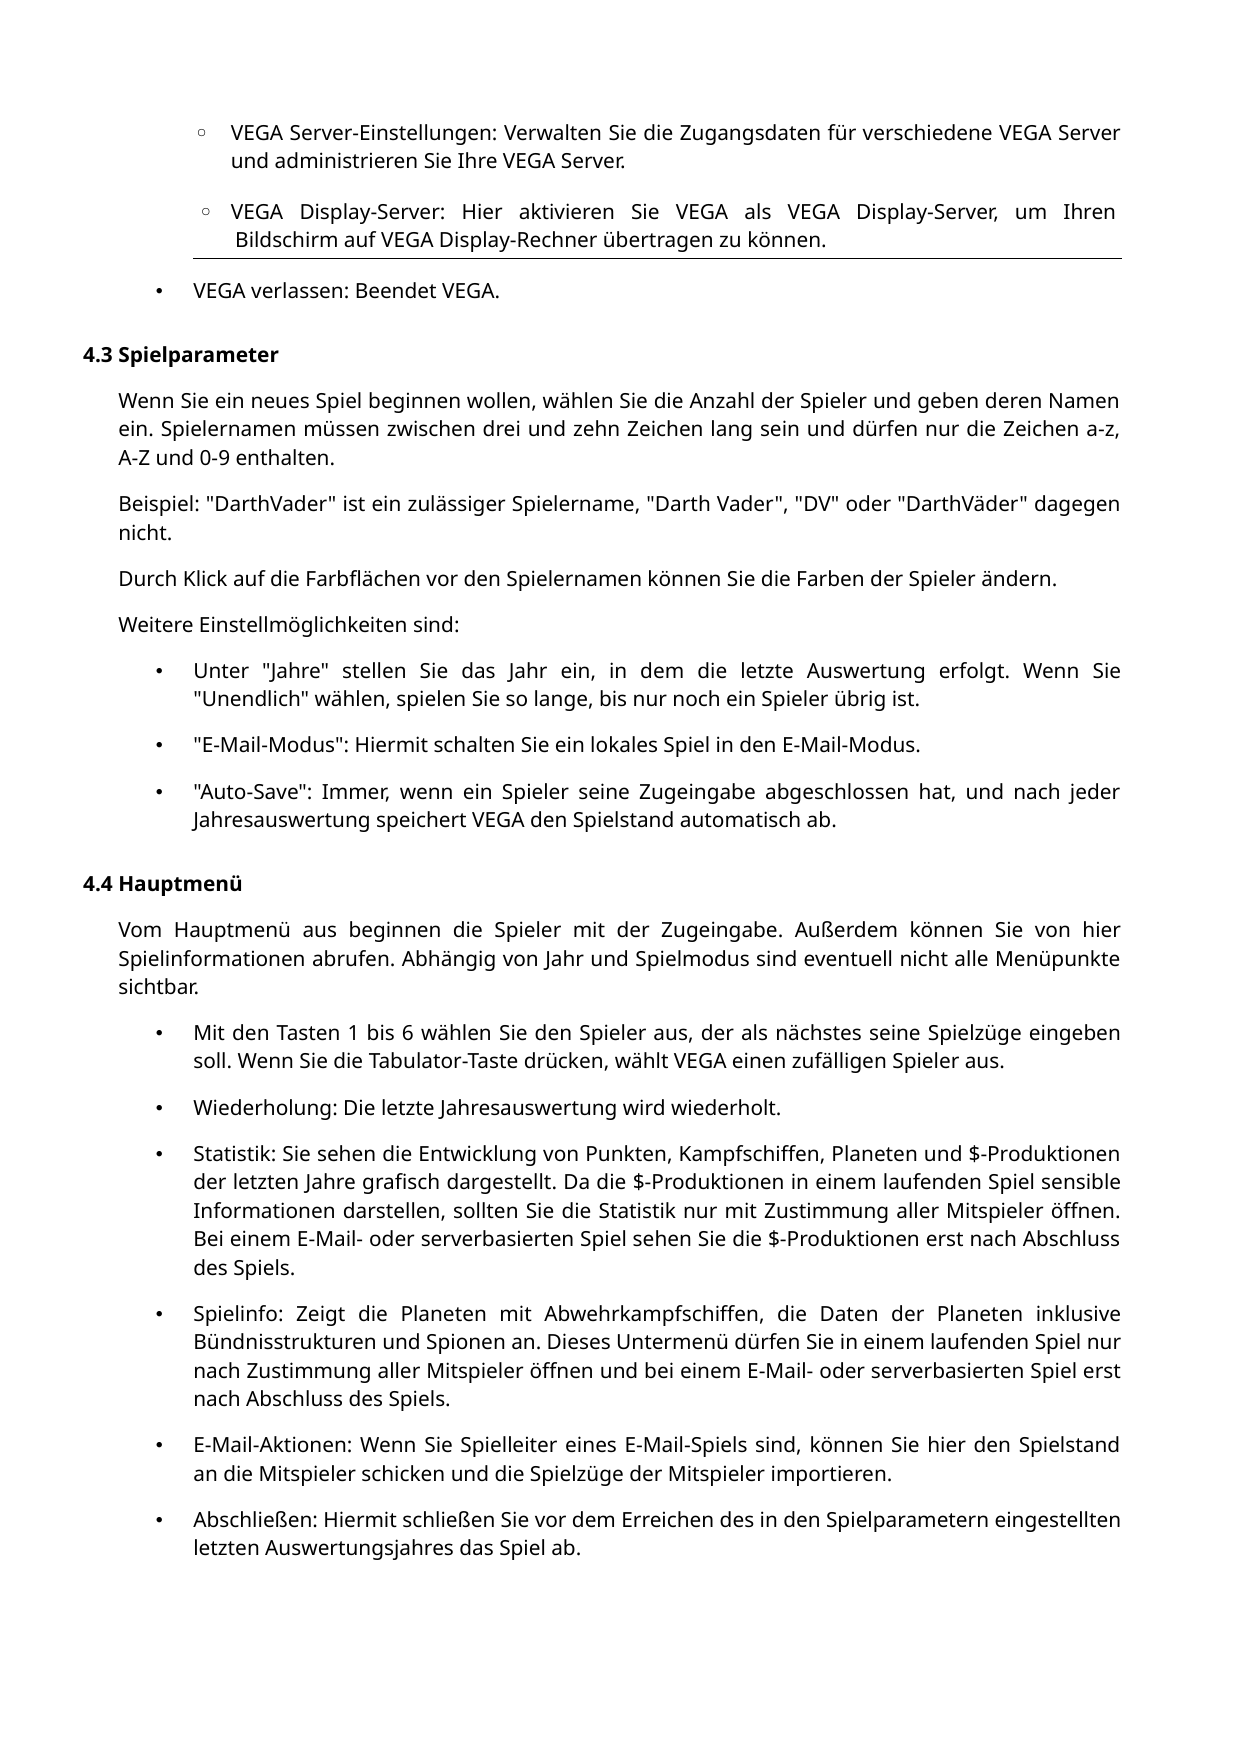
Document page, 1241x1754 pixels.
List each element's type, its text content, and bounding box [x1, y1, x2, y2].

subtitle Hauptmenü [118, 869, 1122, 897]
list Wiederholung: Die letzte Jahresauswertung wird wiederholt. [156, 1093, 1122, 1121]
list VEGA verlassen: Beendet VEGA. [156, 276, 1122, 304]
list Unter "Jahre" stellen Sie das Jahr ein, in dem die letzte Auswertung erfolgt. Wenn Sie "Unendlich" wählen, spielen Sie so lange, bis nur noch ein Spieler übrig ist. [156, 656, 1122, 713]
list VEGA Server-Einstellungen: Verwalten Sie die Zugangsdaten für verschiedene VEGA Server und administrieren Sie Ihre VEGA Server. [193, 118, 1122, 175]
list VEGA Display-Server: Hier aktivieren Sie VEGA als VEGA Display-Server, um Ihren Bildschirm auf VEGA Display-Rechner übertragen zu können. [193, 193, 1122, 258]
list "E-Mail-Modus": Hiermit schalten Sie ein lokales Spiel in den E-Mail-Modus. [156, 731, 1122, 759]
text Beispiel: "DarthVader" ist ein zulässiger Spielername, "Darth Vader", "DV" oder "DarthVäder" dagegen nicht. [118, 489, 1122, 546]
list Statistik: Sie sehen die Entwicklung von Punkten, Kampfschiffen, Planeten und $-Produktionen der letzten Jahre grafisch dargestellt. Da die $-Produktionen in einem laufenden Spiel sensible Informationen darstellen, sollten Sie die Statistik nur mit Zustimmung aller Mitspieler öffnen. Bei einem E-Mail- oder serverbasierten Spiel sehen Sie die $-Produktionen erst nach Abschluss des Spiels. [156, 1139, 1122, 1281]
list Abschließen: Hiermit schließen Sie vor dem Erreichen des in den Spielparametern eingestellten letzten Auswertungsjahres das Spiel ab. [156, 1505, 1122, 1562]
list E-Mail-Aktionen: Wenn Sie Spielleiter eines E-Mail-Spiels sind, können Sie hier den Spielstand an die Mitspieler schicken und die Spielzüge der Mitspieler importieren. [156, 1430, 1122, 1487]
text Wenn Sie ein neues Spiel beginnen wollen, wählen Sie die Anzahl der Spieler und geben deren Namen ein. Spielernamen müssen zwischen drei und zehn Zeichen lang sein und dürfen nur die Zeichen a-z, A-Z und 0-9 enthalten. [118, 386, 1122, 471]
list "Auto-Save": Immer, wenn ein Spieler seine Zugeingabe abgeschlossen hat, und nach jeder Jahresauswertung speichert VEGA den Spielstand automatisch ab. [156, 777, 1122, 834]
subtitle Spielparameter [118, 340, 1122, 368]
text Durch Klick auf die Farbflächen vor den Spielernamen können Sie die Farben der Spieler ändern. [118, 564, 1122, 592]
text Weitere Einstellmöglichkeiten sind: [118, 610, 1122, 638]
list Spielinfo: Zeigt die Planeten mit Abwehrkampfschiffen, die Daten der Planeten inklusive Bündnisstrukturen und Spionen an. Dieses Untermenü dürfen Sie in einem laufenden Spiel nur nach Zustimmung aller Mitspieler öffnen und bei einem E-Mail- oder serverbasierten Spiel erst nach Abschluss des Spiels. [156, 1299, 1122, 1413]
text Vom Hauptmenü aus beginnen die Spieler mit der Zugeingabe. Außerdem können Sie von hier Spielinformationen abrufen. Abhängig von Jahr und Spielmodus sind eventuell nicht alle Menüpunkte sichtbar. [118, 915, 1122, 1001]
list Mit den Tasten 1 bis 6 wählen Sie den Spieler aus, der als nächstes seine Spielzüge eingeben soll. Wenn Sie die Tabulator-Taste drücken, wählt VEGA einen zufälligen Spieler aus. [156, 1018, 1122, 1075]
